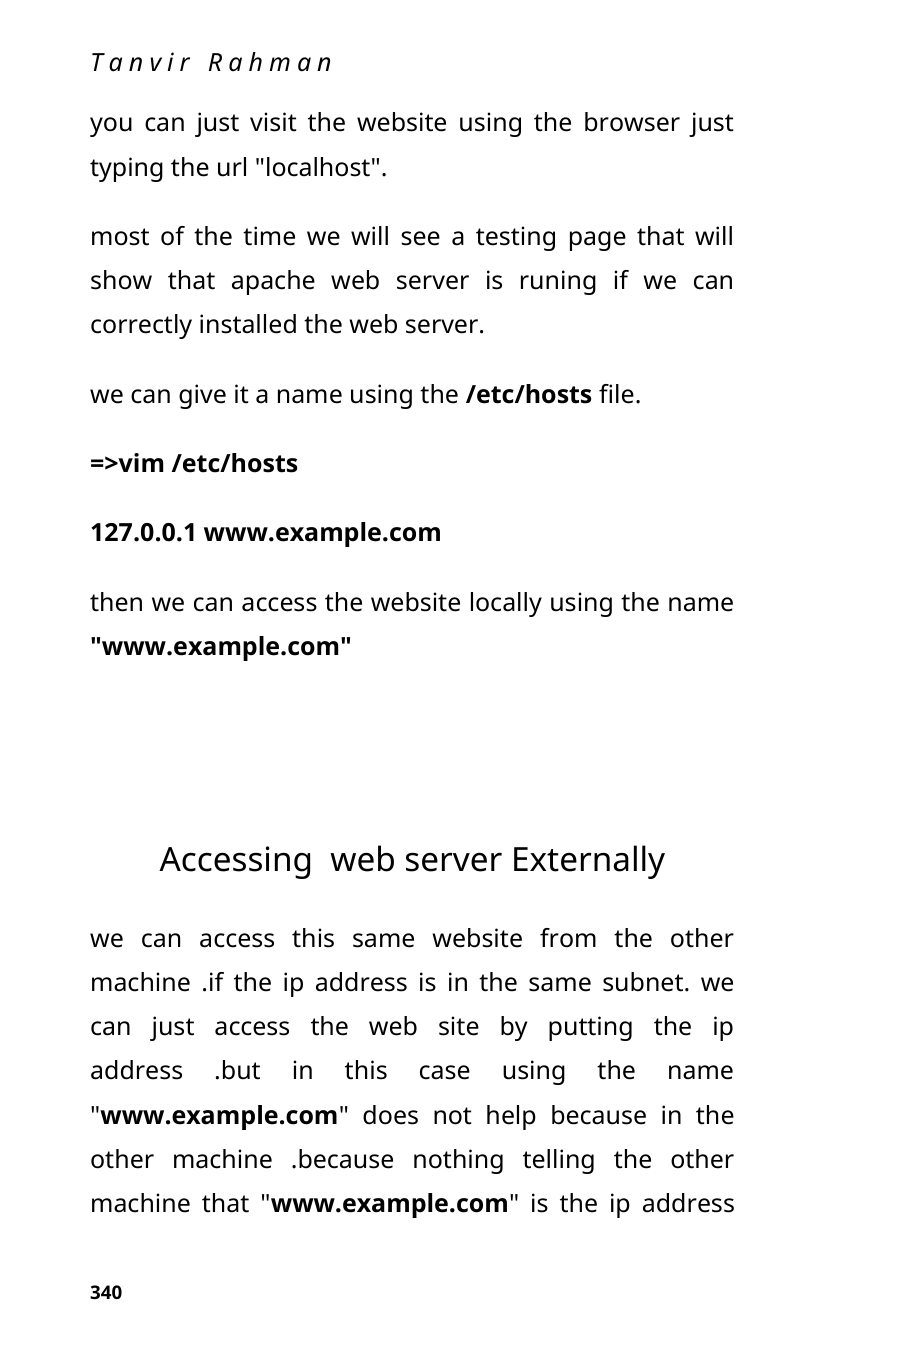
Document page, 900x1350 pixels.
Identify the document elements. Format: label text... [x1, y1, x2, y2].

text Accessing web server Externally [90, 836, 735, 882]
text =>vim /etc/hosts [90, 446, 735, 480]
text we can give it a name using the /etc/hosts file. [90, 376, 735, 410]
text you can just visit the website using the browser just typing the url "localhost". [90, 105, 735, 183]
text 127.0.0.1 www.example.com [90, 515, 735, 549]
text then we can access the website locally using the name "www.example.com" [90, 584, 735, 662]
text most of the time we will see a testing page that will show that apache web server is runing if we can correctly installed the web server. [90, 218, 735, 341]
text we can access this same website from the other machine .if the ip address is in the same subnet. we can just access the web site by putting the ip address .but in this case using the name "www.example.com" does not help because in the other machine .because nothing telling the other machine that "www.example.com" is the ip address [90, 920, 735, 1220]
